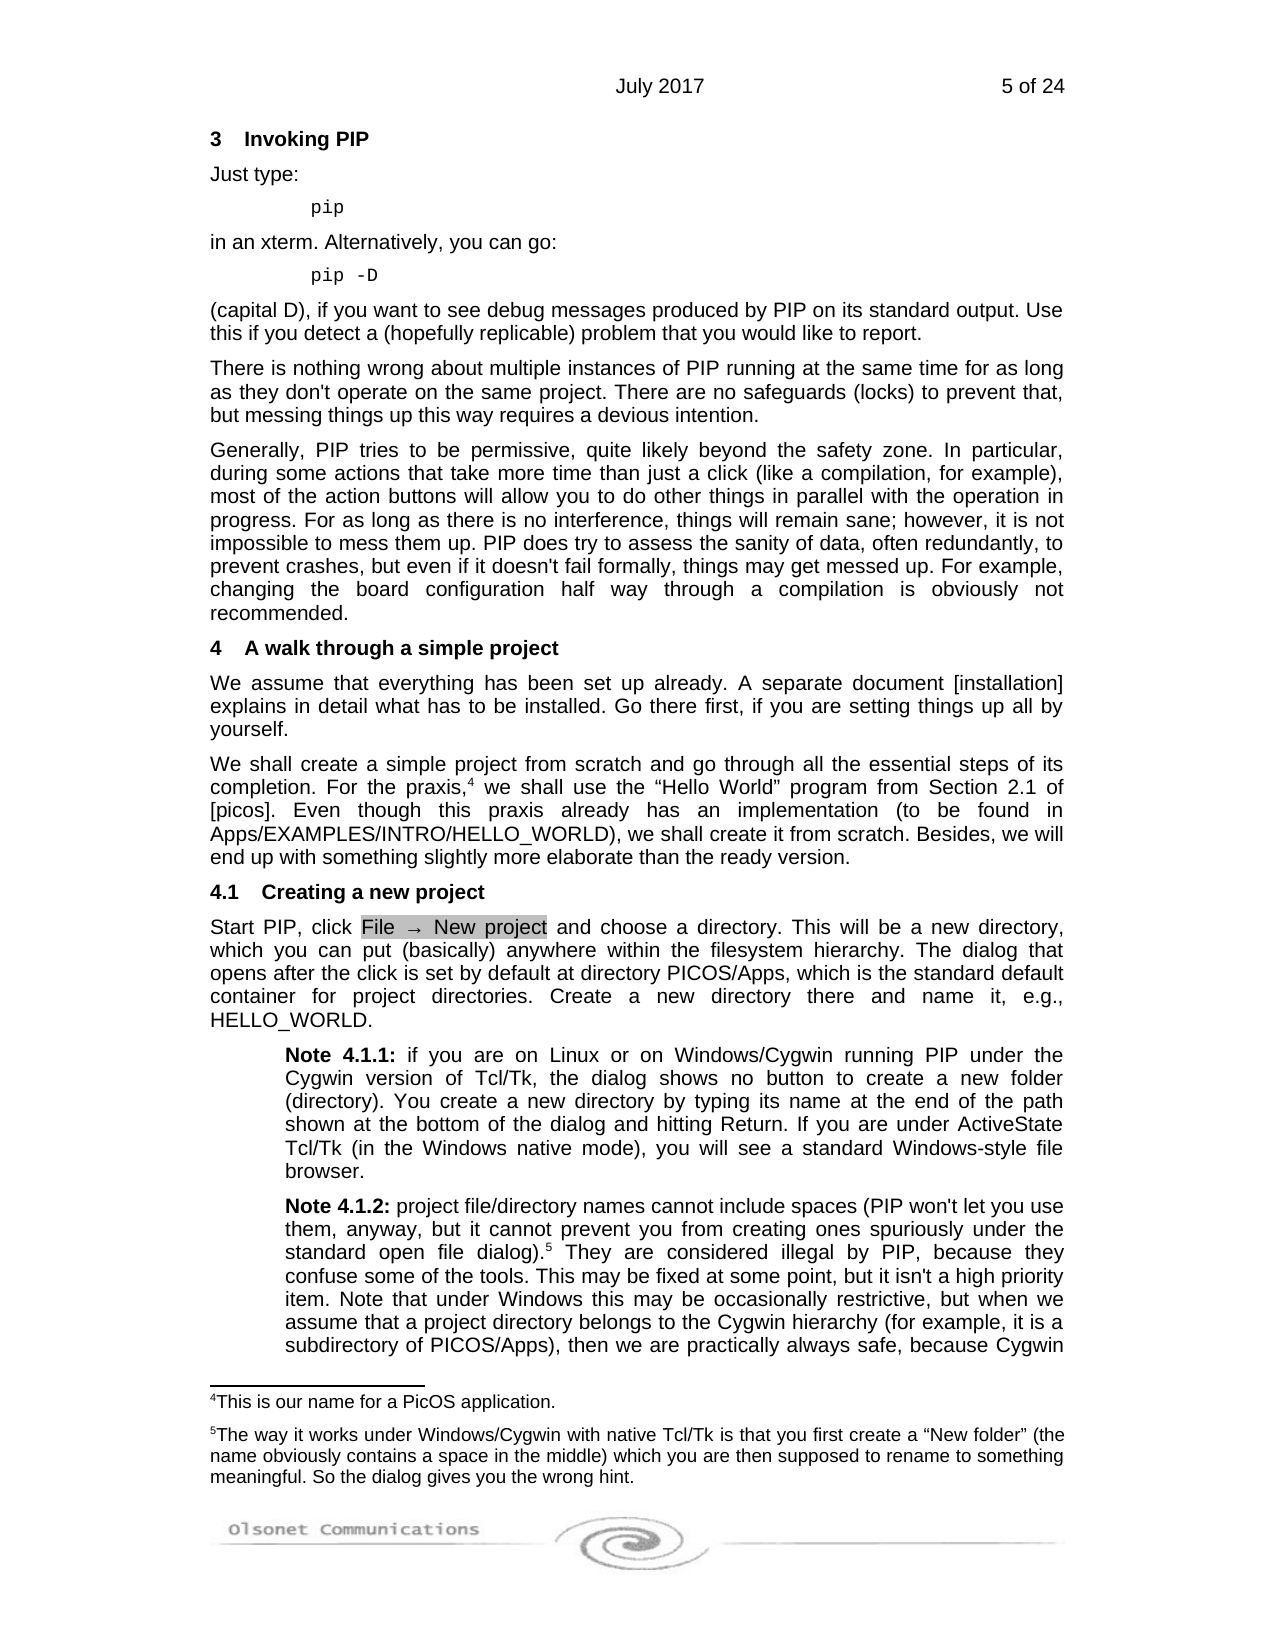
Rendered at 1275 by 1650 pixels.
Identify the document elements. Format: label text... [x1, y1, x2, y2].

text Note 4.1.2: project file/directory names cannot include spaces (PIP won't let you use them, anyway, but it cannot prevent you from creating ones spuriously under the standard open file dialog). They are considered illegal by PIP, because they confuse some of the tools. This may be fixed at some point, but it isn't a high priority item. Note that under Windows this may be occasionally restrictive, but when we assume that a project directory belongs to the Cygwin hierarchy (for example, it is a subdirectory of PICOS/Apps), then we are practically always safe, because Cygwin [285, 1194, 1065, 1357]
picture [210, 1501, 1065, 1593]
text Start PIP, click File → New project and choose a directory. This will be a new directory, which you can put (basically) anywhere within the filesystem hierarchy. The dialog that opens after the click is set by default at directory PICOS/Apps, which is the standard default container for project directories. Create a new directory there and name it, e.g., HELLO_WORLD. [210, 915, 1065, 1032]
text We shall create a simple project from scratch and go through all the essential steps of its completion. For the praxis, we shall use the “Hello World” program from Section 2.1 of [picos]. Even though this praxis already has an implementation (to be found in Apps/EXAMPLES/INTRO/HELLO_WORLD), we shall create it from scratch. Besides, we will end up with something slightly more elaborate than the ready version. [210, 752, 1065, 869]
subtitle Invoking PIP [210, 128, 1065, 151]
subtitle A walk through a simple project [210, 636, 1065, 659]
text This is our name for a PicOS application. [210, 1392, 1065, 1413]
text Note 4.1.1: if you are on Linux or on Windows/Cygwin running PIP under the Cygwin version of Tcl/Tk, the dialog shows no button to create a new folder (directory). You create a new directory by typing its name at the end of the path shown at the bottom of the dialog and hitting Return. If you are under ActiveState Tcl/Tk (in the Windows native mode), you will see a standard Windows-style file browser. [285, 1043, 1065, 1183]
subtitle Creating a new project [210, 880, 1065, 904]
text Generally, PIP tries to be permissive, quite likely beyond the safety zone. In particular, during some actions that take more time than just a click (like a compilation, for example), most of the action buttons will allow you to do other things in parallel with the operation in progress. For as long as there is no interference, things will remain sane; however, it is not impossible to mess them up. PIP does try to assess the sanity of data, often redundantly, to prevent crashes, but even if it doesn't fail formally, things may get messed up. For example, changing the board configuration half way through a compilation is obviously not recommended. [210, 438, 1065, 624]
text Just type: [210, 163, 1065, 186]
text There is nothing wrong about multiple instances of PIP running at the same time for as long as they don't operate on the same project. There are no safeguards (locks) to prevent that, but messing things up this way requires a devious intention. [210, 357, 1065, 427]
text The way it works under Windows/Cygwin with native Tcl/Tk is that you first create a “New folder” (the name obviously contains a space in the middle) which you are then supposed to rename to something meaningful. So the dialog gives you the wrong hint. [210, 1424, 1065, 1487]
text in an xterm. Alternatively, you can go: [210, 231, 1065, 254]
text pip [310, 198, 1065, 219]
text pip -D [310, 266, 1065, 287]
text (capital D), if you want to see debug messages produced by PIP on its standard output. Use this if you detect a (hopefully replicable) problem that you would like to report. [210, 299, 1065, 345]
text We assume that everything has been set up already. A separate document [installation] explains in detail what has to be installed. Go there first, if you are setting things up all by yourself. [210, 671, 1065, 741]
